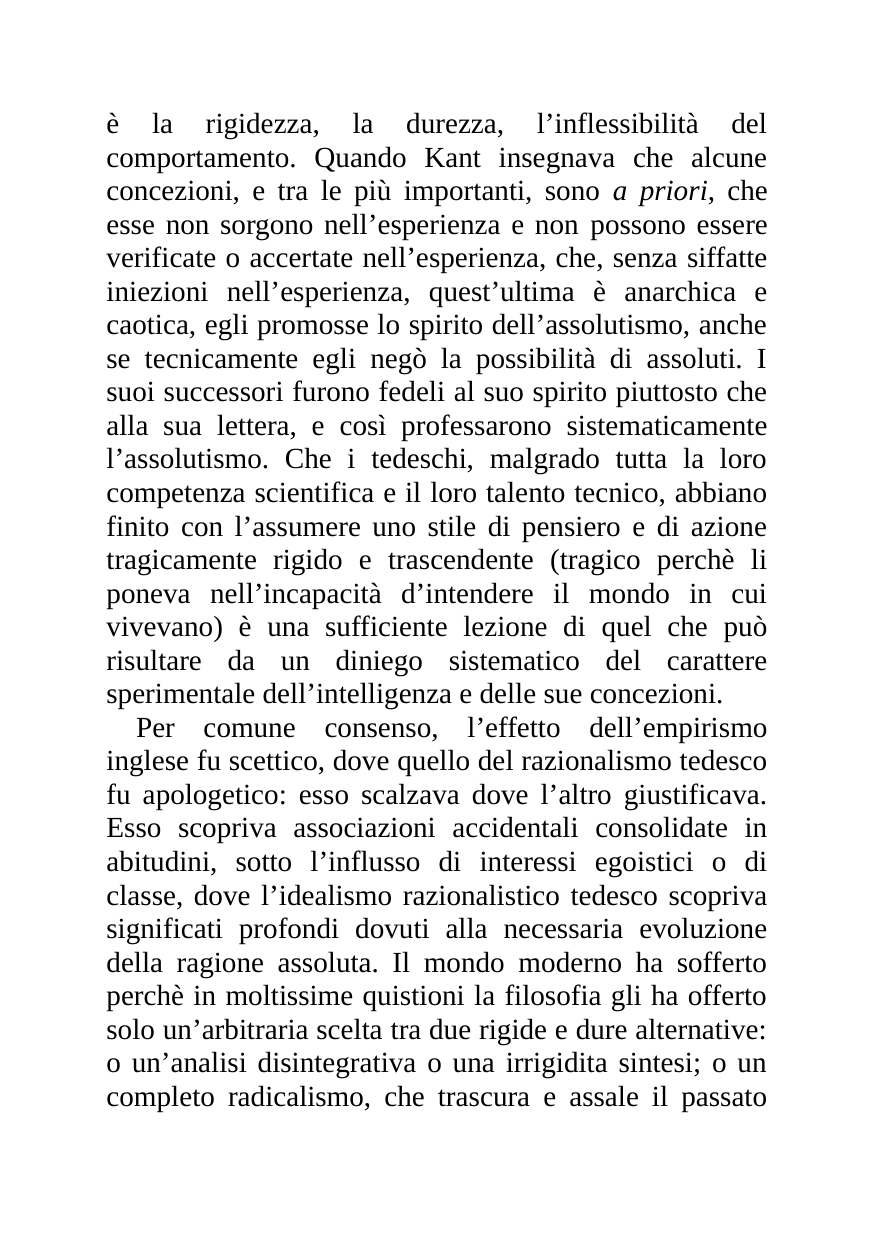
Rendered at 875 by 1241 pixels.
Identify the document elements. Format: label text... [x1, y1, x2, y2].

text Per comune consenso, l’effetto dell’empirismo inglese fu scettico, dove quello del razionalismo tedesco fu apologetico: esso scalzava dove l’altro giustificava. Esso scopriva associazioni accidentali consolidate in abitudini, sotto l’influsso di interessi egoistici o di classe, dove l’idealismo razionalistico tedesco scopriva significati profondi dovuti alla necessaria evoluzione della ragione assoluta. Il mondo moderno ha sofferto perchè in moltissime quistioni la filosofia gli ha offerto solo un’arbitraria scelta tra due rigide e dure alternative: o un’analisi disintegrativa o una irrigidita sintesi; o un completo radicalismo, che trascura e assale il passato [106, 710, 768, 1112]
text è la rigidezza, la durezza, l’inflessibilità del comportamento. Quando Kant insegnava che alcune concezioni, e tra le più importanti, sono a priori, che esse non sorgono nell’esperienza e non possono essere verificate o accertate nell’esperienza, che, senza siffatte iniezioni nell’esperienza, quest’ultima è anarchica e caotica, egli promosse lo spirito dell’assolutismo, anche se tecnicamente egli negò la possibilità di assoluti. I suoi successori furono fedeli al suo spirito piuttosto che alla sua lettera, e così professarono sistematicamente l’assolutismo. Che i tedeschi, malgrado tutta la loro competenza scientifica e il loro talento tecnico, abbiano finito con l’assumere uno stile di pensiero e di azione tragicamente rigido e trascendente (tragico perchè li poneva nell’incapacità d’intendere il mondo in cui vivevano) è una sufficiente lezione di quel che può risultare da un diniego sistematico del carattere sperimentale dell’intelligenza e delle sue concezioni. [106, 106, 768, 710]
